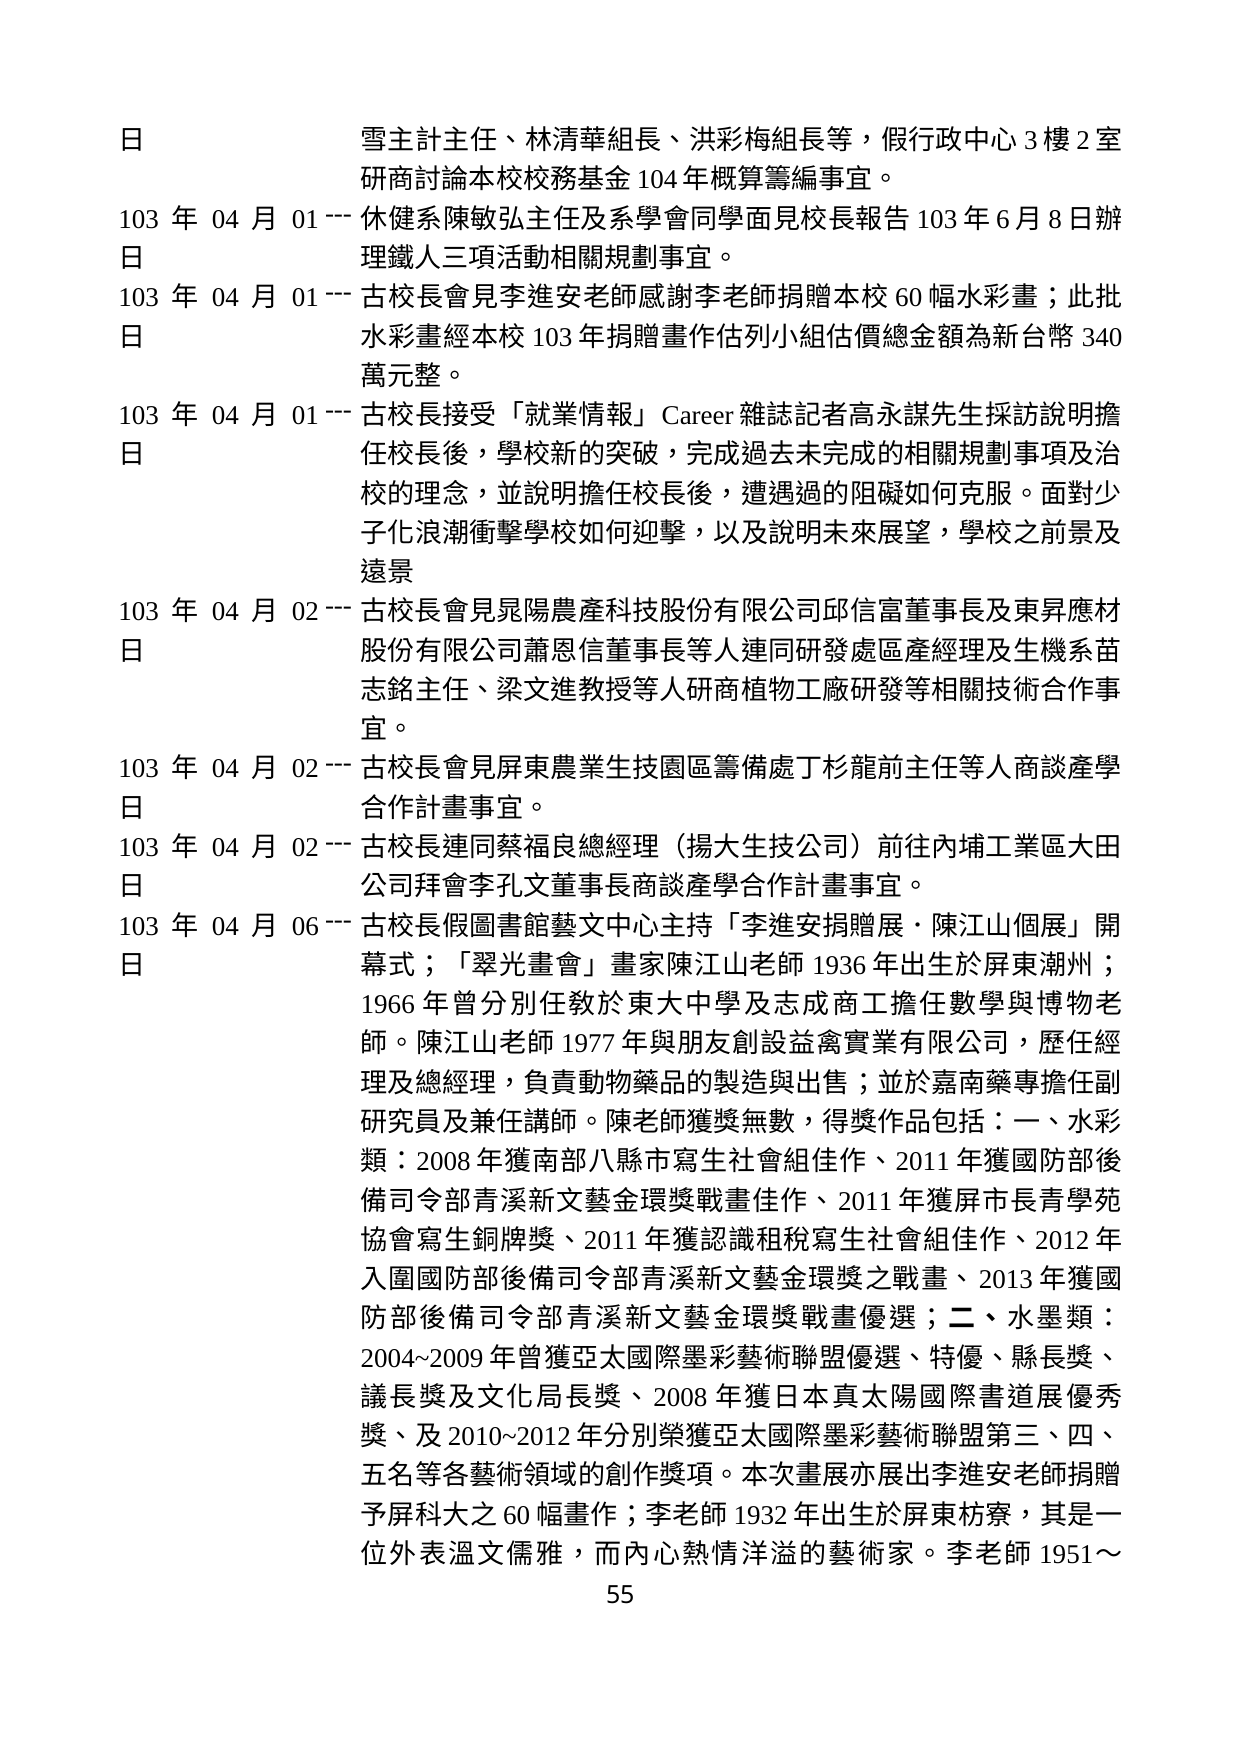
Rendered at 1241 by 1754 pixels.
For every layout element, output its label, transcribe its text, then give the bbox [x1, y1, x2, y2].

table_cell --- [322, 197, 357, 275]
table_cell 103年04月01日 [115, 275, 322, 393]
table_cell --- [322, 589, 357, 746]
table_cell 雪主計主任、林清華組長、洪彩梅組長等，假行政中心3樓2室研商討論本校校務基金104年概算籌編事宜。 [358, 118, 1125, 197]
table_cell 103年04月01日 [115, 197, 322, 275]
table_cell 古校長會見屏東農業生技園區籌備處丁杉龍前主任等人商談產學合作計畫事宜。 [358, 746, 1125, 825]
table_cell 103年04月02日 [115, 589, 322, 746]
table_cell --- [322, 746, 357, 825]
table_cell 休健系陳敏弘主任及系學會同學面見校長報告103年6月8日辦理鐵人三項活動相關規劃事宜。 [358, 197, 1125, 275]
table_cell 103年04月06日 [115, 904, 322, 1571]
table_cell 古校長連同蔡福良總經理（揚大生技公司）前往內埔工業區大田公司拜會李孔文董事長商談產學合作計畫事宜。 [358, 825, 1125, 903]
table_cell 103年04月02日 [115, 825, 322, 903]
table_cell 日 [115, 118, 322, 197]
table_cell 古校長會見晁陽農產科技股份有限公司邱信富董事長及東昇應材股份有限公司蕭恩信董事長等人連同研發處區產經理及生機系苗志銘主任、梁文進教授等人研商植物工廠研發等相關技術合作事宜。 [358, 589, 1125, 746]
table_cell 古校長會見李進安老師感謝李老師捐贈本校60幅水彩畫；此批水彩畫經本校103年捐贈畫作估列小組估價總金額為新台幣340萬元整。 [358, 275, 1125, 393]
table_cell 103年04月02日 [115, 746, 322, 825]
table_cell --- [322, 904, 357, 1571]
table_cell 古校長接受「就業情報」Career雜誌記者高永謀先生採訪說明擔任校長後，學校新的突破，完成過去未完成的相關規劃事項及治校的理念，並說明擔任校長後，遭遇過的阻礙如何克服。面對少子化浪潮衝擊學校如何迎擊，以及說明未來展望，學校之前景及遠景 [358, 393, 1125, 589]
table_cell 103年04月01日 [115, 393, 322, 589]
table_cell --- [322, 825, 357, 903]
table_cell 古校長假圖書館藝文中心主持「李進安捐贈展．陳江山個展」開幕式；「翠光畫會」畫家陳江山老師1936年出生於屏東潮州；1966年曾分別任敎於東大中學及志成商工擔任數學與博物老師。陳江山老師1977年與朋友創設益禽實業有限公司，歷任經理及總經理，負責動物藥品的製造與出售；並於嘉南藥專擔任副研究員及兼任講師。陳老師獲獎無數，得獎作品包括：一、水彩類：2008年獲南部八縣市寫生社會組佳作、2011年獲國防部後備司令部青溪新文藝金環獎戰畫佳作、2011年獲屏市長青學苑協會寫生銅牌獎、2011年獲認識租稅寫生社會組佳作、2012年入圍國防部後備司令部青溪新文藝金環獎之戰畫、2013年獲國防部後備司令部青溪新文藝金環獎戰畫優選；二、水墨類：2004~2009年曾獲亞太國際墨彩藝術聯盟優選、特優、縣長獎、議長獎及文化局長獎、2008年獲日本真太陽國際書道展優秀獎、及2010~2012年分別榮獲亞太國際墨彩藝術聯盟第三、四、五名等各藝術領域的創作獎項。本次畫展亦展出李進安老師捐贈予屏科大之60幅畫作；李老師1932年出生於屏東枋寮，其是一位外表溫文儒雅，而內心熱情洋溢的藝術家。李老師1951～ [358, 904, 1125, 1571]
table_cell --- [322, 275, 357, 393]
table_cell --- [322, 393, 357, 589]
table_cell --- [322, 118, 357, 197]
